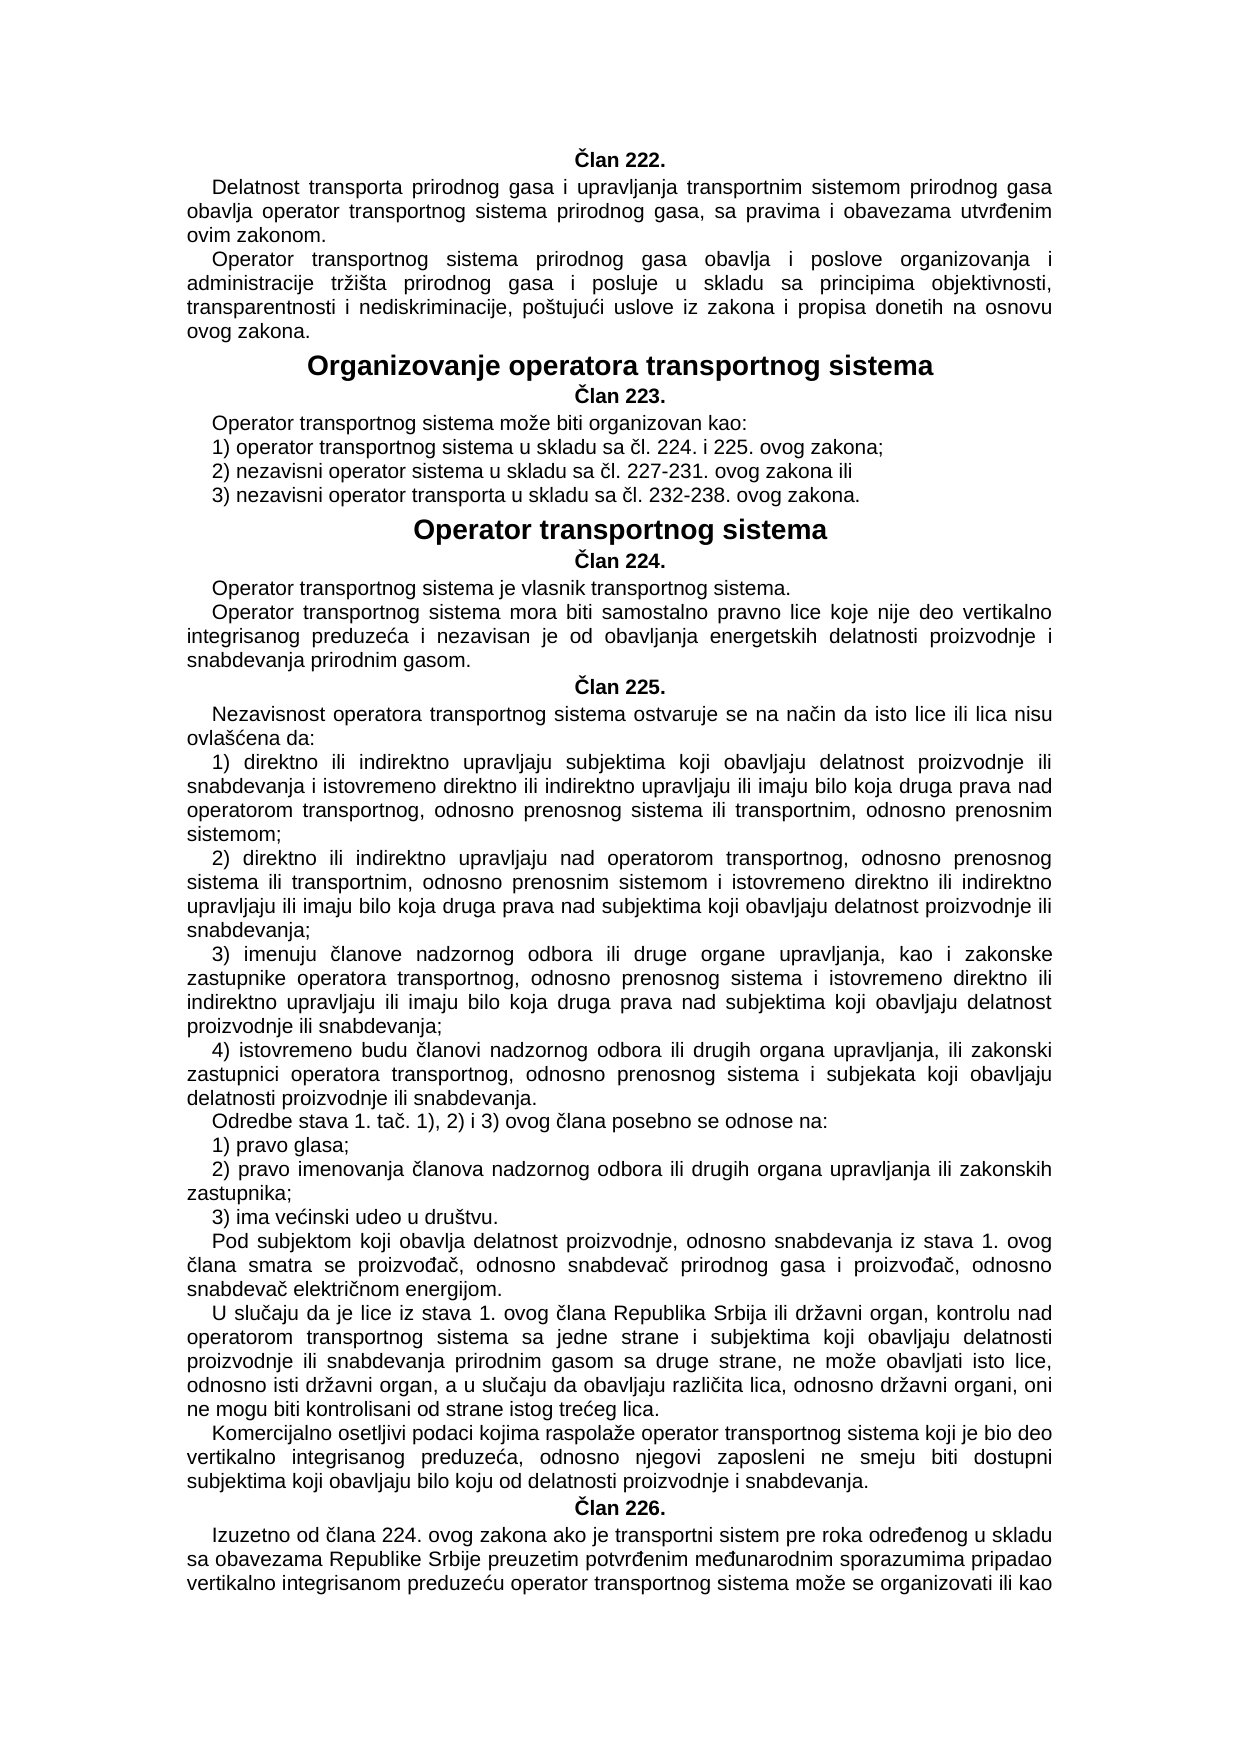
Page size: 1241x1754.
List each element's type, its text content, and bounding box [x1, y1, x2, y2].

text Organizovanje operatora transportnog sistema [148, 349, 1093, 381]
text Odredbe stava 1. tač. 1), 2) i 3) ovog člana posebno se odnose na: [187, 1109, 1053, 1133]
text Član 224. [148, 549, 1093, 573]
text Izuzetno od člana 224. ovog zakona ako je transportni sistem pre roka određenog u skladu sa obavezama Republike Srbije preuzetim potvrđenim međunarodnim sporazumima pripadao vertikalno integrisanom preduzeću operator transportnog sistema može se organizovati ili kao [187, 1523, 1053, 1595]
text Član 223. [148, 384, 1093, 408]
text 3) imenuju članove nadzornog odbora ili druge organe upravljanja, kao i zakonske zastupnike operatora transportnog, odnosno prenosnog sistema i istovremeno direktno ili indirektno upravljaju ili imaju bilo koja druga prava nad subjektima koji obavljaju delatnost proizvodnje ili snabdevanja; [187, 942, 1053, 1037]
text Operator transportnog sistema [148, 513, 1093, 546]
text 2) nezavisni operator sistema u skladu sa čl. 227-231. ovog zakona ili [187, 459, 1053, 483]
text 4) istovremeno budu članovi nadzornog odbora ili drugih organa upravljanja, ili zakonski zastupnici operatora transportnog, odnosno prenosnog sistema i subjekata koji obavljaju delatnosti proizvodnje ili snabdevanja. [187, 1037, 1053, 1109]
text Pod subjektom koji obavlja delatnost proizvodnje, odnosno snabdevanja iz stava 1. ovog člana smatra se proizvođač, odnosno snabdevač prirodnog gasa i proizvođač, odnosno snabdevač električnom energijom. [187, 1229, 1053, 1301]
text Operator transportnog sistema mora biti samostalno pravno lice koje nije deo vertikalno integrisanog preduzeća i nezavisan je od obavljanja energetskih delatnosti proizvodnje i snabdevanja prirodnim gasom. [187, 600, 1053, 672]
text Operator transportnog sistema prirodnog gasa obavlja i poslove organizovanja i administracije tržišta prirodnog gasa i posluje u skladu sa principima objektivnosti, transparentnosti i nediskriminacije, poštujući uslove iz zakona i propisa donetih na osnovu ovog zakona. [187, 247, 1053, 342]
text 1) operator transportnog sistema u skladu sa čl. 224. i 225. ovog zakona; [187, 435, 1053, 459]
text Član 226. [148, 1496, 1093, 1520]
text Član 222. [148, 148, 1093, 172]
text 1) direktno ili indirektno upravljaju subjektima koji obavljaju delatnost proizvodnje ili snabdevanja i istovremeno direktno ili indirektno upravljaju ili imaju bilo koja druga prava nad operatorom transportnog, odnosno prenosnog sistema ili transportnim, odnosno prenosnim sistemom; [187, 750, 1053, 846]
text U slučaju da je lice iz stava 1. ovog člana Republika Srbija ili državni organ, kontrolu nad operatorom transportnog sistema sa jedne strane i subjektima koji obavljaju delatnosti proizvodnje ili snabdevanja prirodnim gasom sa druge strane, ne može obavljati isto lice, odnosno isti državni organ, a u slučaju da obavljaju različita lica, odnosno državni organi, oni ne mogu biti kontrolisani od strane istog trećeg lica. [187, 1301, 1053, 1421]
text Operator transportnog sistema može biti organizovan kao: [187, 411, 1053, 435]
text Komercijalno osetljivi podaci kojima raspolaže operator transportnog sistema koji je bio deo vertikalno integrisanog preduzeća, odnosno njegovi zaposleni ne smeju biti dostupni subjektima koji obavljaju bilo koju od delatnosti proizvodnje i snabdevanja. [187, 1421, 1053, 1493]
text 3) ima većinski udeo u društvu. [187, 1205, 1053, 1229]
text Nezavisnost operatora transportnog sistema ostvaruje se na način da isto lice ili lica nisu ovlašćena da: [187, 702, 1053, 750]
text 2) pravo imenovanja članova nadzornog odbora ili drugih organa upravljanja ili zakonskih zastupnika; [187, 1157, 1053, 1205]
text Član 225. [148, 675, 1093, 699]
text Delatnost transporta prirodnog gasa i upravljanja transportnim sistemom prirodnog gasa obavlja operator transportnog sistema prirodnog gasa, sa pravima i obavezama utvrđenim ovim zakonom. [187, 175, 1053, 247]
text Operator transportnog sistema je vlasnik transportnog sistema. [187, 576, 1053, 600]
text 3) nezavisni operator transporta u skladu sa čl. 232-238. ovog zakona. [187, 483, 1053, 507]
text 1) pravo glasa; [187, 1133, 1053, 1157]
text 2) direktno ili indirektno upravljaju nad operatorom transportnog, odnosno prenosnog sistema ili transportnim, odnosno prenosnim sistemom i istovremeno direktno ili indirektno upravljaju ili imaju bilo koja druga prava nad subjektima koji obavljaju delatnost proizvodnje ili snabdevanja; [187, 846, 1053, 942]
